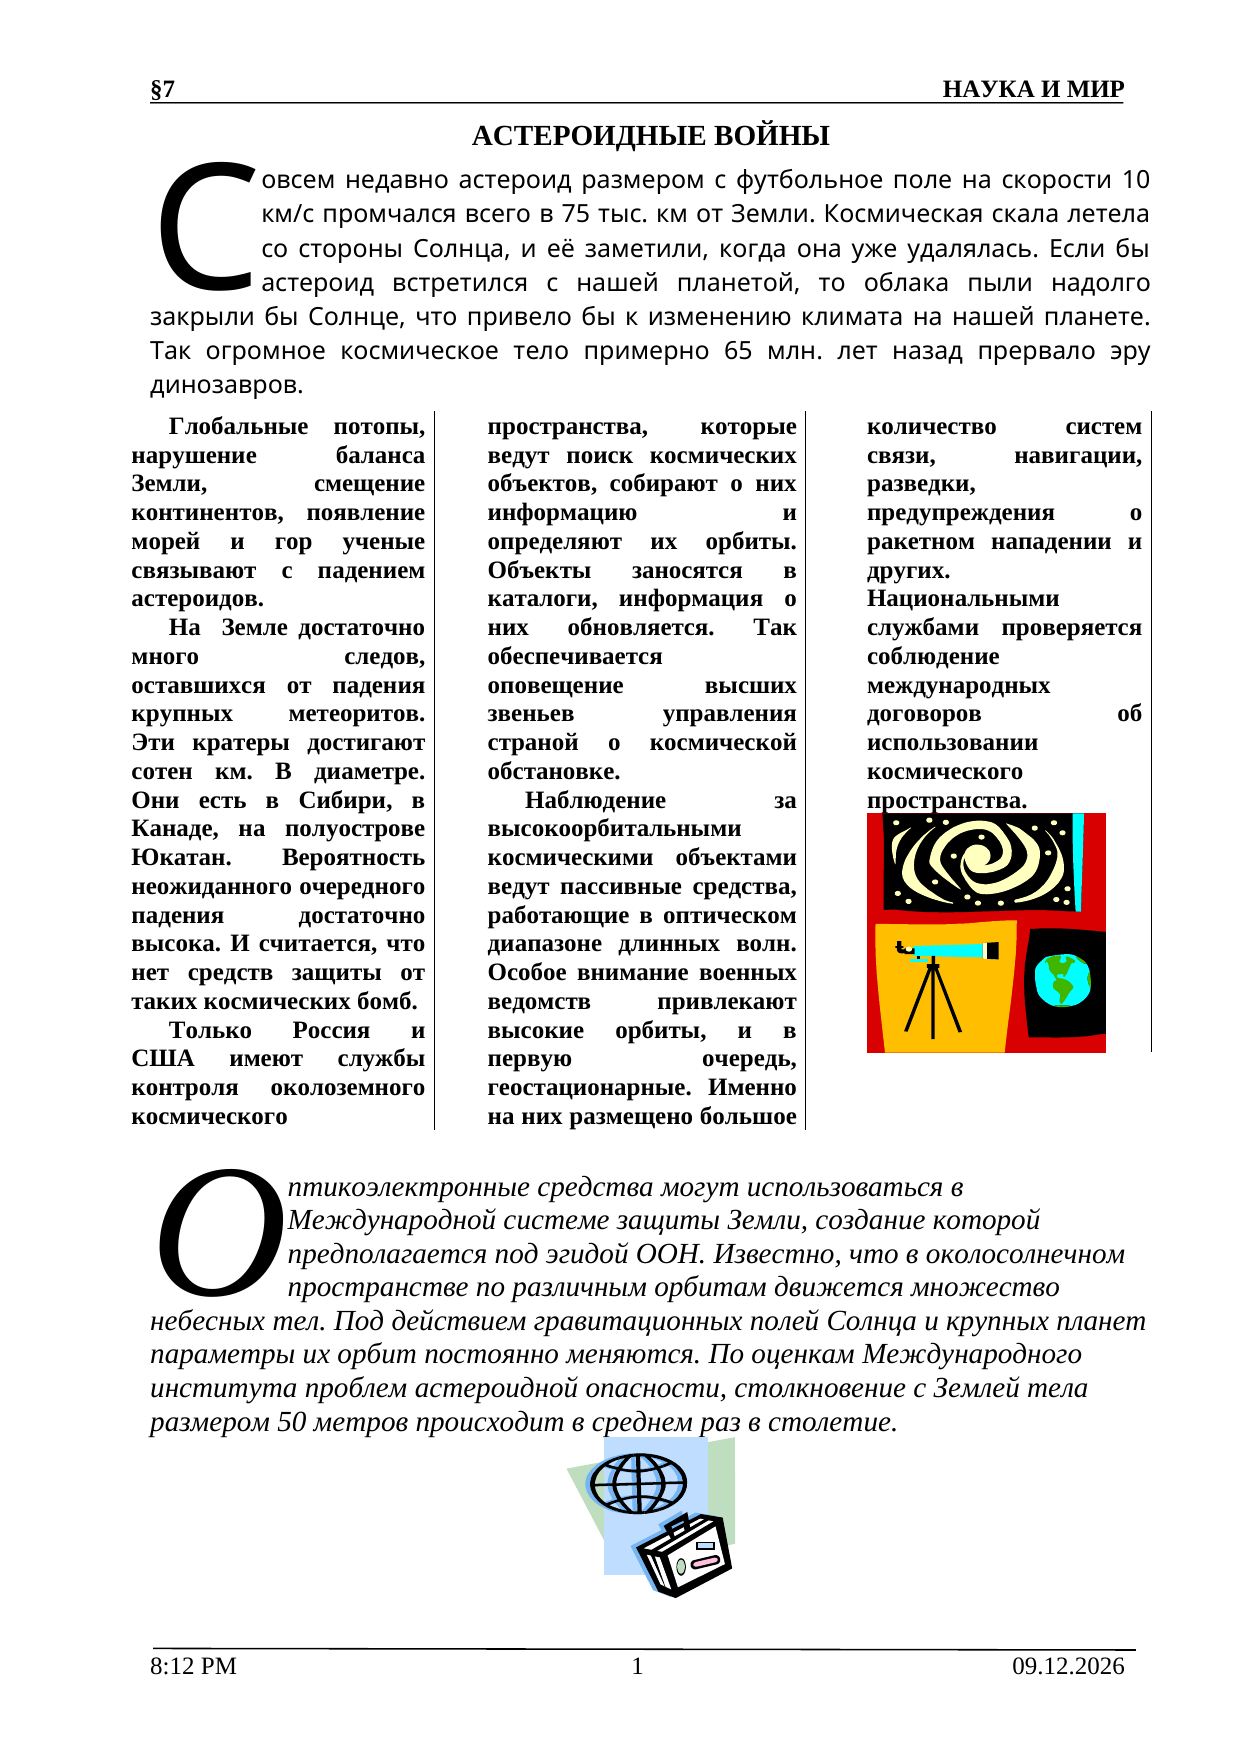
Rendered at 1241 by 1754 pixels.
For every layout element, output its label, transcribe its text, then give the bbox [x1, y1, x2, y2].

text На Земле достаточно много следов, оставшихся от падения крупных метеоритов. Эти кратеры достигают сотен км. В диаметре. Они есть в Сибири, в Канаде, на полуострове Юкатан. Вероятность неожиданного очередного падения достаточно высока. И считается, что нет средств защиты от таких космических бомб. [131, 612, 434, 1015]
text АСТЕРОИДНЫЕ ВОЙНЫ [150, 118, 1152, 152]
text Совсем недавно астероид размером с футбольное поле на скорости 10 км/с промчался всего в 75 тыс. км от Земли. Космическая скала летела со стороны Солнца, и её заметили, когда она уже удалялась. Если бы астероид встретился с нашей планетой, то облака пыли надолго закрыли бы Солнце, что привело бы к изменению климата на нашей планете. Так огромное космическое тело примерно 65 млн. лет назад прервало эру динозавров. [150, 162, 1152, 401]
text Наблюдение за высокоорбитальными космическими объектами ведут пассивные средства, работающие в оптическом диапазоне длинных волн. Особое внимание военных ведомств привлекают высокие орбиты, и в первую очередь, геостационарные. Именно на них размещено большое [487, 785, 805, 1130]
text Оптикоэлектронные средства могут использоваться в Международной системе защиты Земли, создание которой предполагается под эгидой ООН. Известно, что в околосолнечном пространстве по различным орбитам движется множество небесных тел. Под действием гравитационных полей Солнца и крупных планет параметры их орбит постоянно меняются. По оценкам Международного института проблем астероидной опасности, столкновение с Землей тела размером 50 метров происходит в среднем раз в столетие. [150, 1169, 1152, 1437]
text количество систем связи, навигации, разведки, предупреждения о ракетном нападении и других. Национальными службами проверяется соблюдение международных договоров об использовании космического пространства. [867, 411, 1151, 813]
text Только Россия и США имеют службы контроля околоземного космического [131, 1015, 434, 1130]
text пространства, которые ведут поиск космических объектов, собирают о них информацию и определяют их орбиты. Объекты заносятся в каталоги, информация о них обновляется. Так обеспечивается оповещение высших звеньев управления страной о космической обстановке. [487, 411, 805, 785]
text Глобальные потопы, нарушение баланса Земли, смещение континентов, появление морей и гор ученые связывают с падением астероидов. [131, 411, 434, 612]
